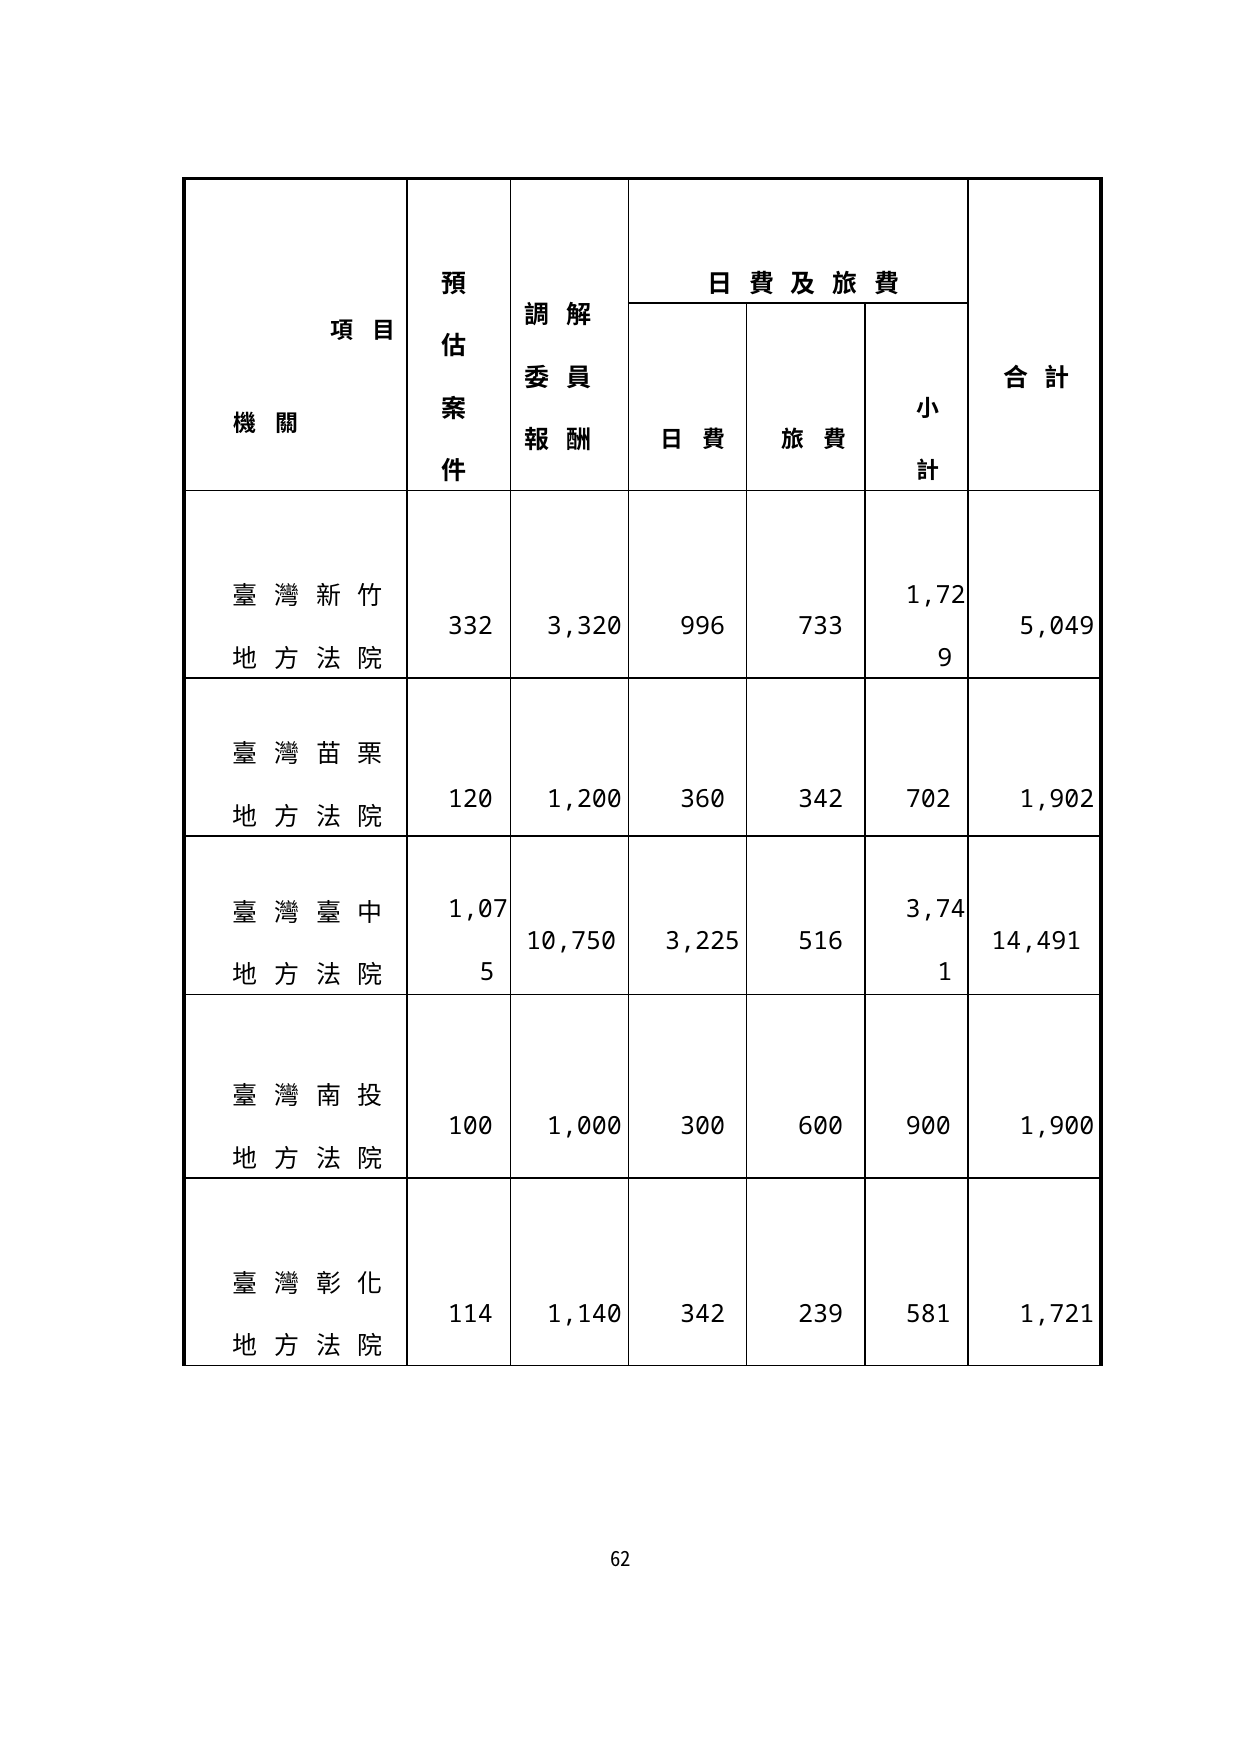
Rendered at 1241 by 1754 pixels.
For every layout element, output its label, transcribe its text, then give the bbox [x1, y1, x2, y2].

table_header 預 估 案件量 [408, 180, 510, 490]
table_cell 1,000 [511, 995, 628, 1177]
table_cell 小計 [866, 304, 967, 490]
table_cell 日費 [629, 304, 746, 490]
table_cell 342 [747, 679, 864, 835]
table_cell 239 [747, 1179, 864, 1365]
table_cell 996 [629, 491, 746, 677]
table_cell 100 [408, 995, 510, 1177]
table_header 項目 機關 [186, 180, 406, 490]
table_header 調解委員報酬 [511, 180, 628, 490]
table_header 合計 [969, 180, 1099, 490]
table_cell 臺灣新竹地方法院 [186, 491, 406, 677]
table_cell 900 [866, 995, 967, 1177]
table_cell 1,721 [969, 1179, 1099, 1365]
table_cell 114 [408, 1179, 510, 1365]
table_cell 臺灣臺中地方法院 [186, 837, 406, 993]
table_cell 1,075 [408, 837, 510, 993]
table_cell 臺灣彰化地方法院 [186, 1179, 406, 1365]
table_cell 581 [866, 1179, 967, 1365]
table_cell 300 [629, 995, 746, 1177]
table_cell 332 [408, 491, 510, 677]
table_cell 臺灣南投地方法院 [186, 995, 406, 1177]
table_cell 1,140 [511, 1179, 628, 1365]
table_cell 臺灣苗栗地方法院 [186, 679, 406, 835]
table_cell 1,729 [866, 491, 967, 677]
table_cell 3,320 [511, 491, 628, 677]
table_cell 516 [747, 837, 864, 993]
table_header 日費及旅費 [629, 180, 967, 302]
table_cell 5,049 [969, 491, 1099, 677]
table_cell 3,741 [866, 837, 967, 993]
table_cell 1,900 [969, 995, 1099, 1177]
table_cell 1,902 [969, 679, 1099, 835]
table_cell 702 [866, 679, 967, 835]
table_cell 733 [747, 491, 864, 677]
table_cell 14,491 [969, 837, 1099, 993]
table_cell 342 [629, 1179, 746, 1365]
table_cell 3,225 [629, 837, 746, 993]
table_cell 旅費 [747, 304, 864, 490]
table_cell 120 [408, 679, 510, 835]
table_cell 1,200 [511, 679, 628, 835]
table_cell 10,750 [511, 837, 628, 993]
table_cell 360 [629, 679, 746, 835]
table_cell 600 [747, 995, 864, 1177]
